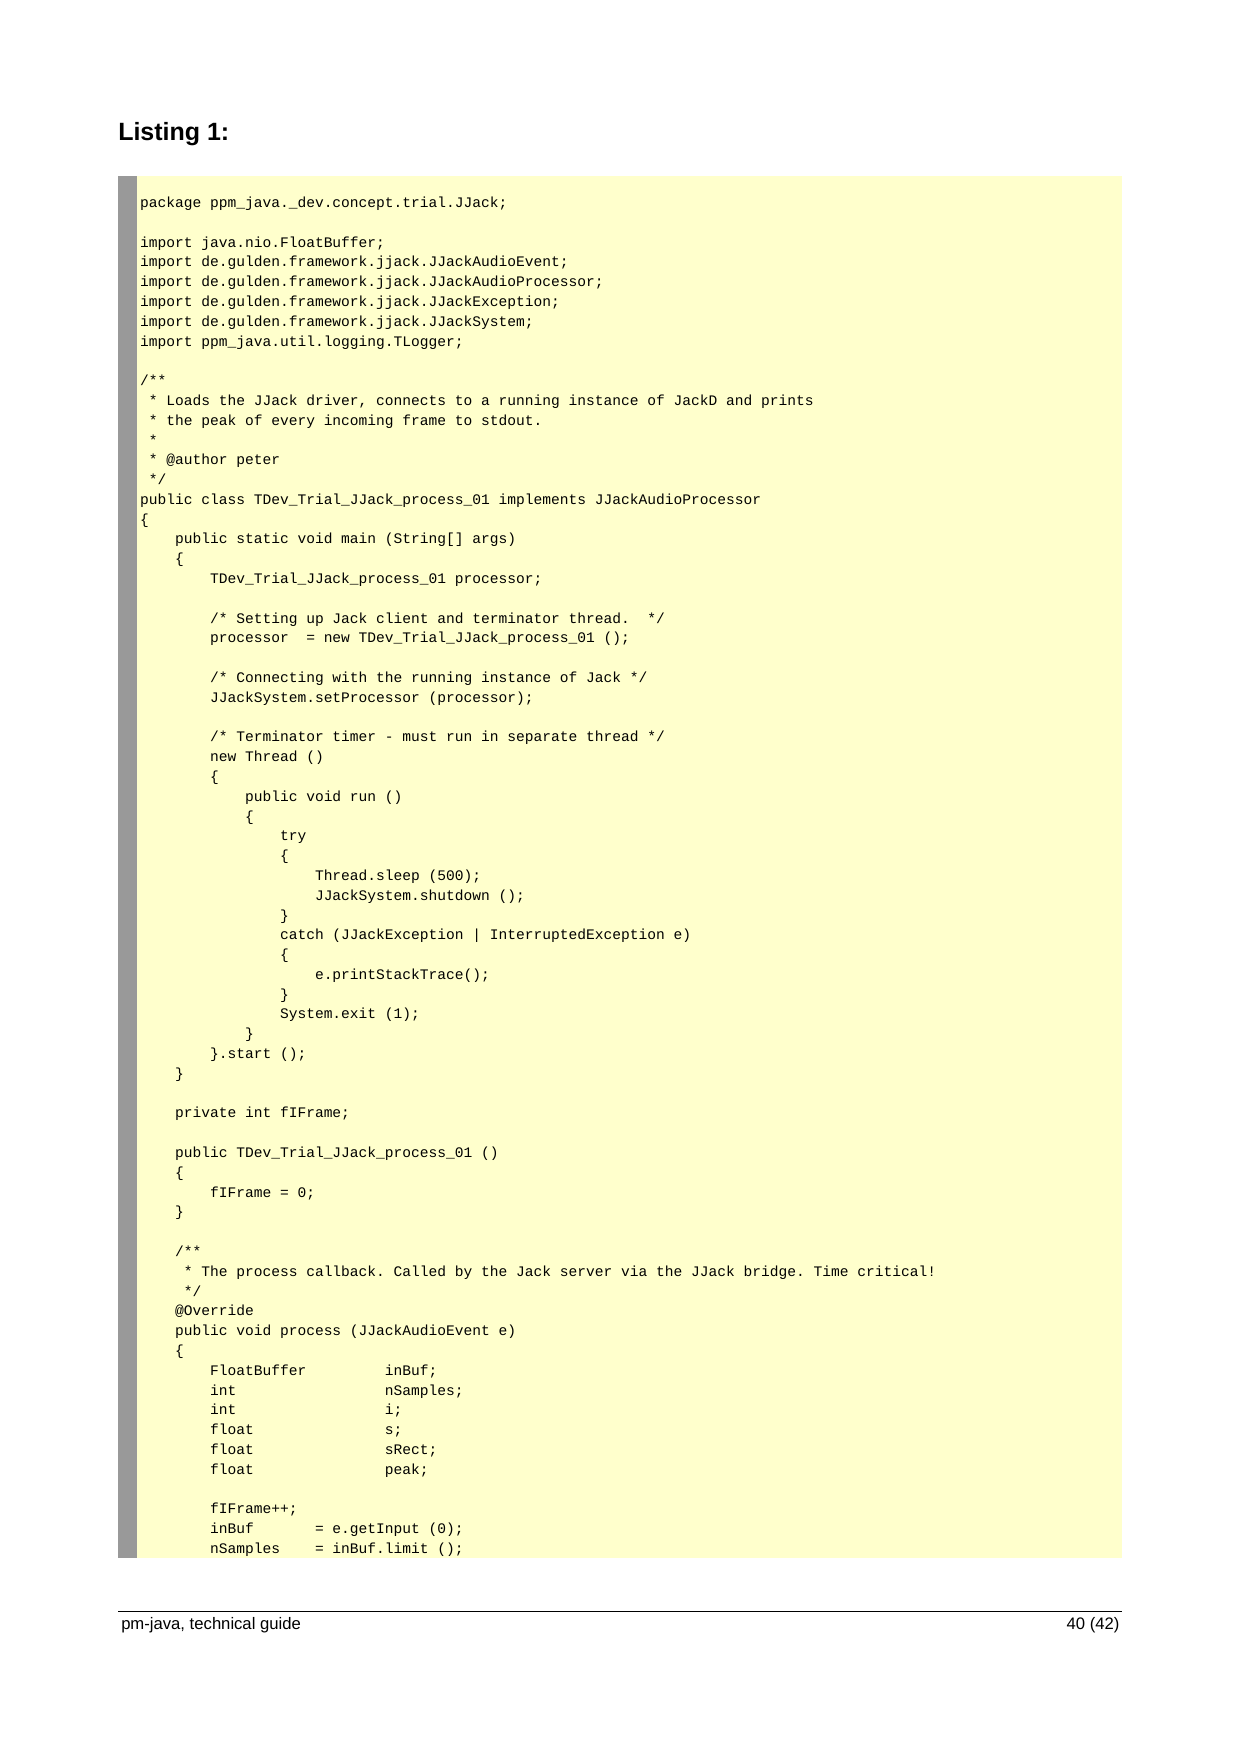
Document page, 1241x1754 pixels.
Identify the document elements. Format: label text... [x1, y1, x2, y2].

list } [137, 1066, 1122, 1083]
list */ [137, 1284, 1122, 1300]
list */ [137, 472, 1122, 489]
list import de.gulden.framework.jjack.JJackAudioEvent; [137, 255, 1122, 271]
list int nSamples; [137, 1383, 1122, 1399]
list /** [137, 1244, 1122, 1261]
list }.start (); [137, 1046, 1122, 1063]
list /* Connecting with the running instance of Jack */ [137, 670, 1122, 687]
list * @author peter [137, 453, 1122, 469]
list inBuf = e.getInput (0); [137, 1521, 1122, 1538]
list JJackSystem.setProcessor (processor); [137, 690, 1122, 707]
list import java.nio.FloatBuffer; [137, 235, 1122, 251]
list nSamples = inBuf.limit (); [137, 1541, 1122, 1558]
list import de.gulden.framework.jjack.JJackSystem; [137, 314, 1122, 331]
list { [137, 848, 1122, 865]
list public void process (JJackAudioEvent e) [137, 1323, 1122, 1340]
list int i; [137, 1403, 1122, 1419]
list { [137, 1165, 1122, 1182]
list import ppm_java.util.logging.TLogger; [137, 334, 1122, 350]
list float peak; [137, 1462, 1122, 1478]
list } [137, 987, 1122, 1003]
list } [137, 1027, 1122, 1043]
list /** [137, 373, 1122, 390]
list public void run () [137, 789, 1122, 806]
list { [137, 1343, 1122, 1360]
list FloatBuffer inBuf; [137, 1363, 1122, 1379]
list import de.gulden.framework.jjack.JJackException; [137, 294, 1122, 311]
list e.printStackTrace(); [137, 967, 1122, 984]
list { [137, 769, 1122, 786]
list import de.gulden.framework.jjack.JJackAudioProcessor; [137, 274, 1122, 291]
list * The process callback. Called by the Jack server via the JJack bridge. Time critical! [137, 1264, 1122, 1281]
list /* Terminator timer - must run in separate thread */ [137, 730, 1122, 746]
list public static void main (String[] args) [137, 532, 1122, 548]
list * [137, 433, 1122, 449]
list { [137, 947, 1122, 964]
list @Override [137, 1304, 1122, 1320]
list { [137, 809, 1122, 825]
list public class TDev_Trial_JJack_process_01 implements JJackAudioProcessor [137, 492, 1122, 509]
list Thread.sleep (500); [137, 868, 1122, 885]
list new Thread () [137, 749, 1122, 766]
list fIFrame = 0; [137, 1185, 1122, 1201]
list * the peak of every incoming frame to stdout. [137, 413, 1122, 429]
list { [137, 512, 1122, 528]
list { [137, 552, 1122, 568]
subtitle Listing 1: [118, 118, 1122, 146]
list JJackSystem.shutdown (); [137, 888, 1122, 904]
list catch (JJackException | InterruptedException e) [137, 928, 1122, 944]
list System.exit (1); [137, 1007, 1122, 1023]
list float sRect; [137, 1442, 1122, 1459]
list * Loads the JJack driver, connects to a running instance of JackD and prints [137, 393, 1122, 410]
list try [137, 829, 1122, 845]
list public TDev_Trial_JJack_process_01 () [137, 1145, 1122, 1162]
list } [137, 1205, 1122, 1221]
list package ppm_java._dev.concept.trial.JJack; [137, 195, 1122, 212]
list processor = new TDev_Trial_JJack_process_01 (); [137, 631, 1122, 647]
list float s; [137, 1422, 1122, 1439]
list /* Setting up Jack client and terminator thread. */ [137, 611, 1122, 627]
list private int fIFrame; [137, 1106, 1122, 1122]
list TDev_Trial_JJack_process_01 processor; [137, 571, 1122, 588]
list fIFrame++; [137, 1502, 1122, 1518]
list } [137, 908, 1122, 924]
